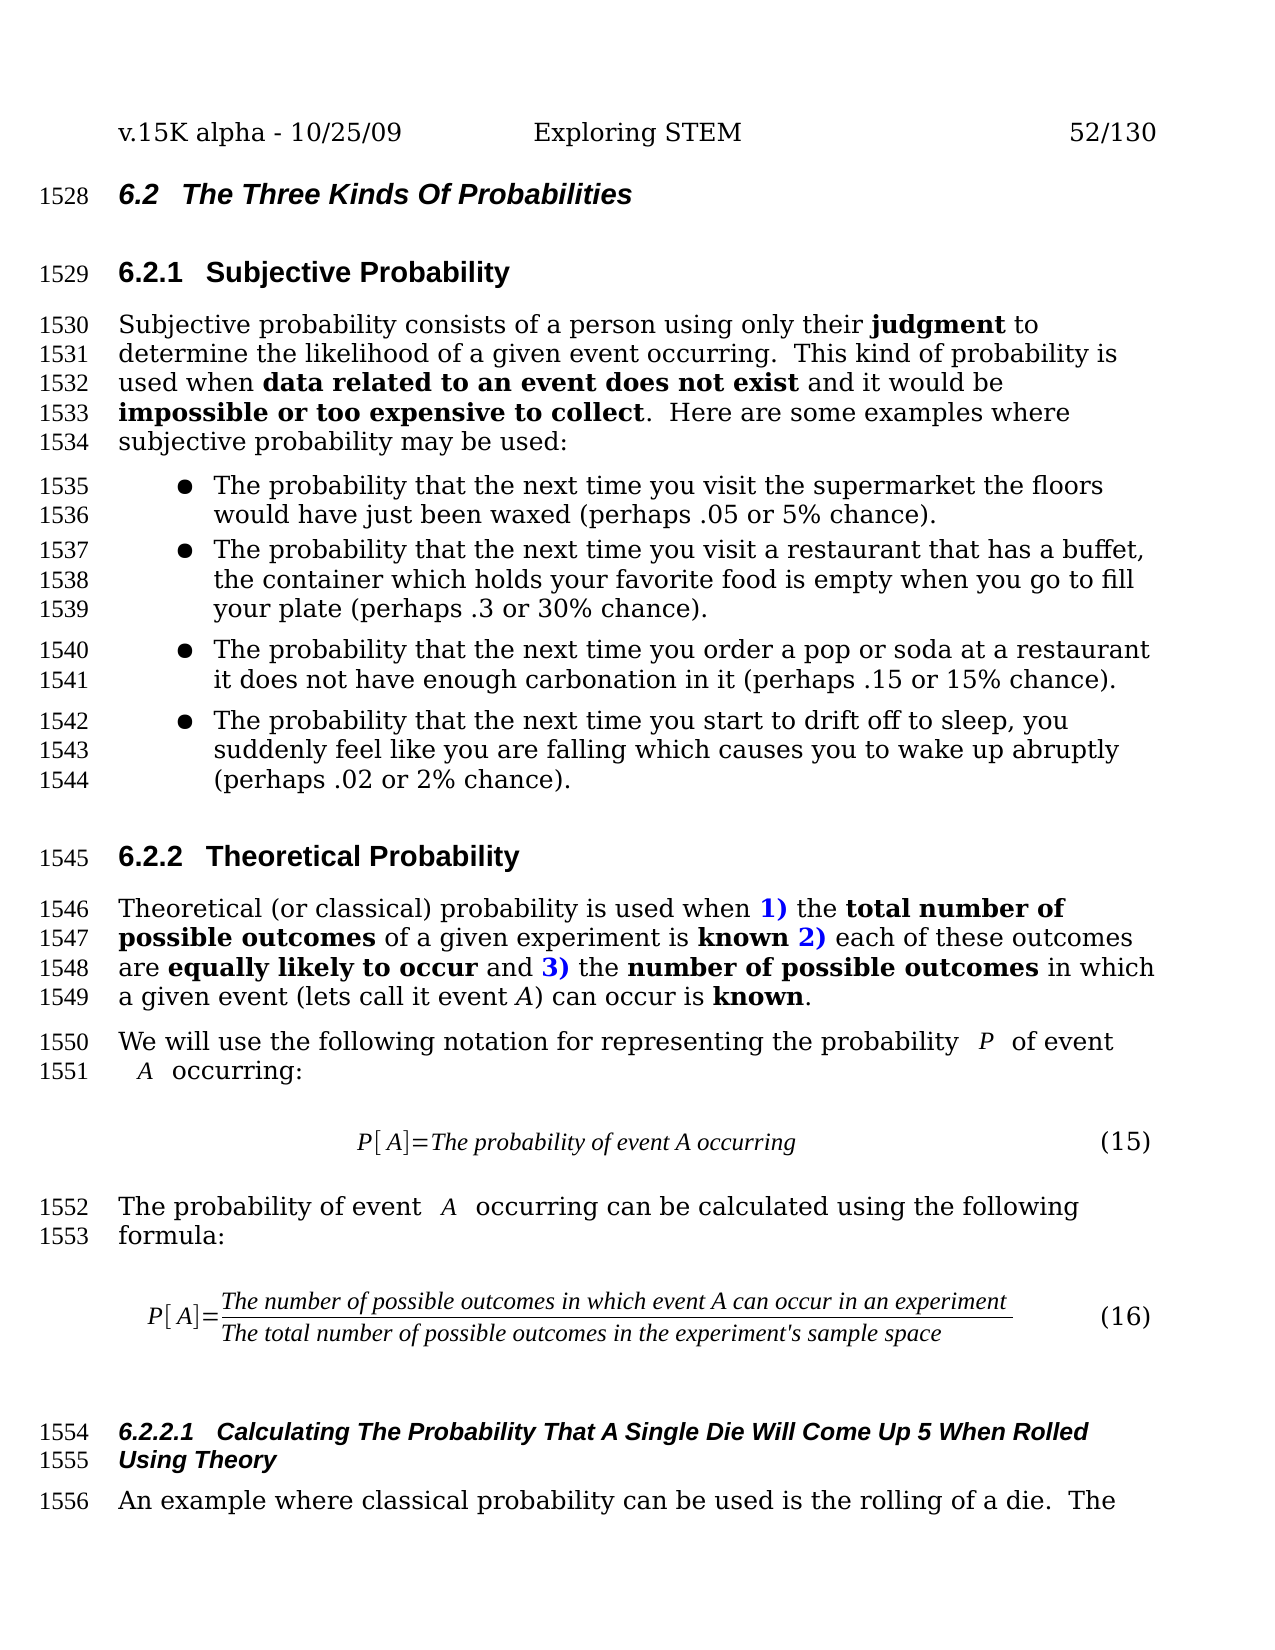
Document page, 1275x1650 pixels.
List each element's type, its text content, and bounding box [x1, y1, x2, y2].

list The probability that the next time you start to drift off to sleep, you suddenly feel like you are falling which causes you to wake up abruptly (perhaps .02 or 2% chance). [175, 706, 1157, 794]
subtitle Theoretical Probability [118, 839, 1157, 873]
text Theoretical (or classical) probability is used when 1) the total number of possible outcomes of a given experiment is known 2) each of these outcomes are equally likely to occur and 3) the number of possible outcomes in which a given event (lets call it event A) can occur is known. [118, 894, 1157, 1011]
table_header [118, 1121, 1041, 1162]
subtitle Subjective Probability [118, 255, 1157, 289]
table_header (16) [1041, 1280, 1157, 1354]
subtitle Calculating The Probability That A Single Die Will Come Up 5 When Rolled Using Theory [118, 1417, 1157, 1474]
table_header (15) [1041, 1121, 1157, 1162]
text We will use the following notation for representing the probabilityof eventoccurring: [118, 1026, 1157, 1086]
table_header [118, 1280, 1041, 1354]
list The probability that the next time you visit the supermarket the floors would have just been waxed (perhaps .05 or 5% chance). [175, 471, 1157, 529]
subtitle The Three Kinds Of Probabilities [118, 177, 1157, 210]
text The probability of eventoccurring can be calculated using the following formula: [118, 1192, 1157, 1251]
list The probability that the next time you visit a restaurant that has a buffet, the container which holds your favorite food is empty when you go to fill your plate (perhaps .3 or 30% chance). [175, 536, 1157, 623]
text An example where classical probability can be used is the rolling of a die. The [118, 1486, 1157, 1515]
text Subjective probability consists of a person using only their judgment to determine the likelihood of a given event occurring. This kind of probability is used when data related to an event does not exist and it would be impossible or too expensive to collect. Here are some examples where subjective probability may be used: [118, 310, 1157, 456]
list The probability that the next time you order a pop or soda at a restaurant it does not have enough carbonation in it (perhaps .15 or 15% chance). [175, 636, 1157, 694]
